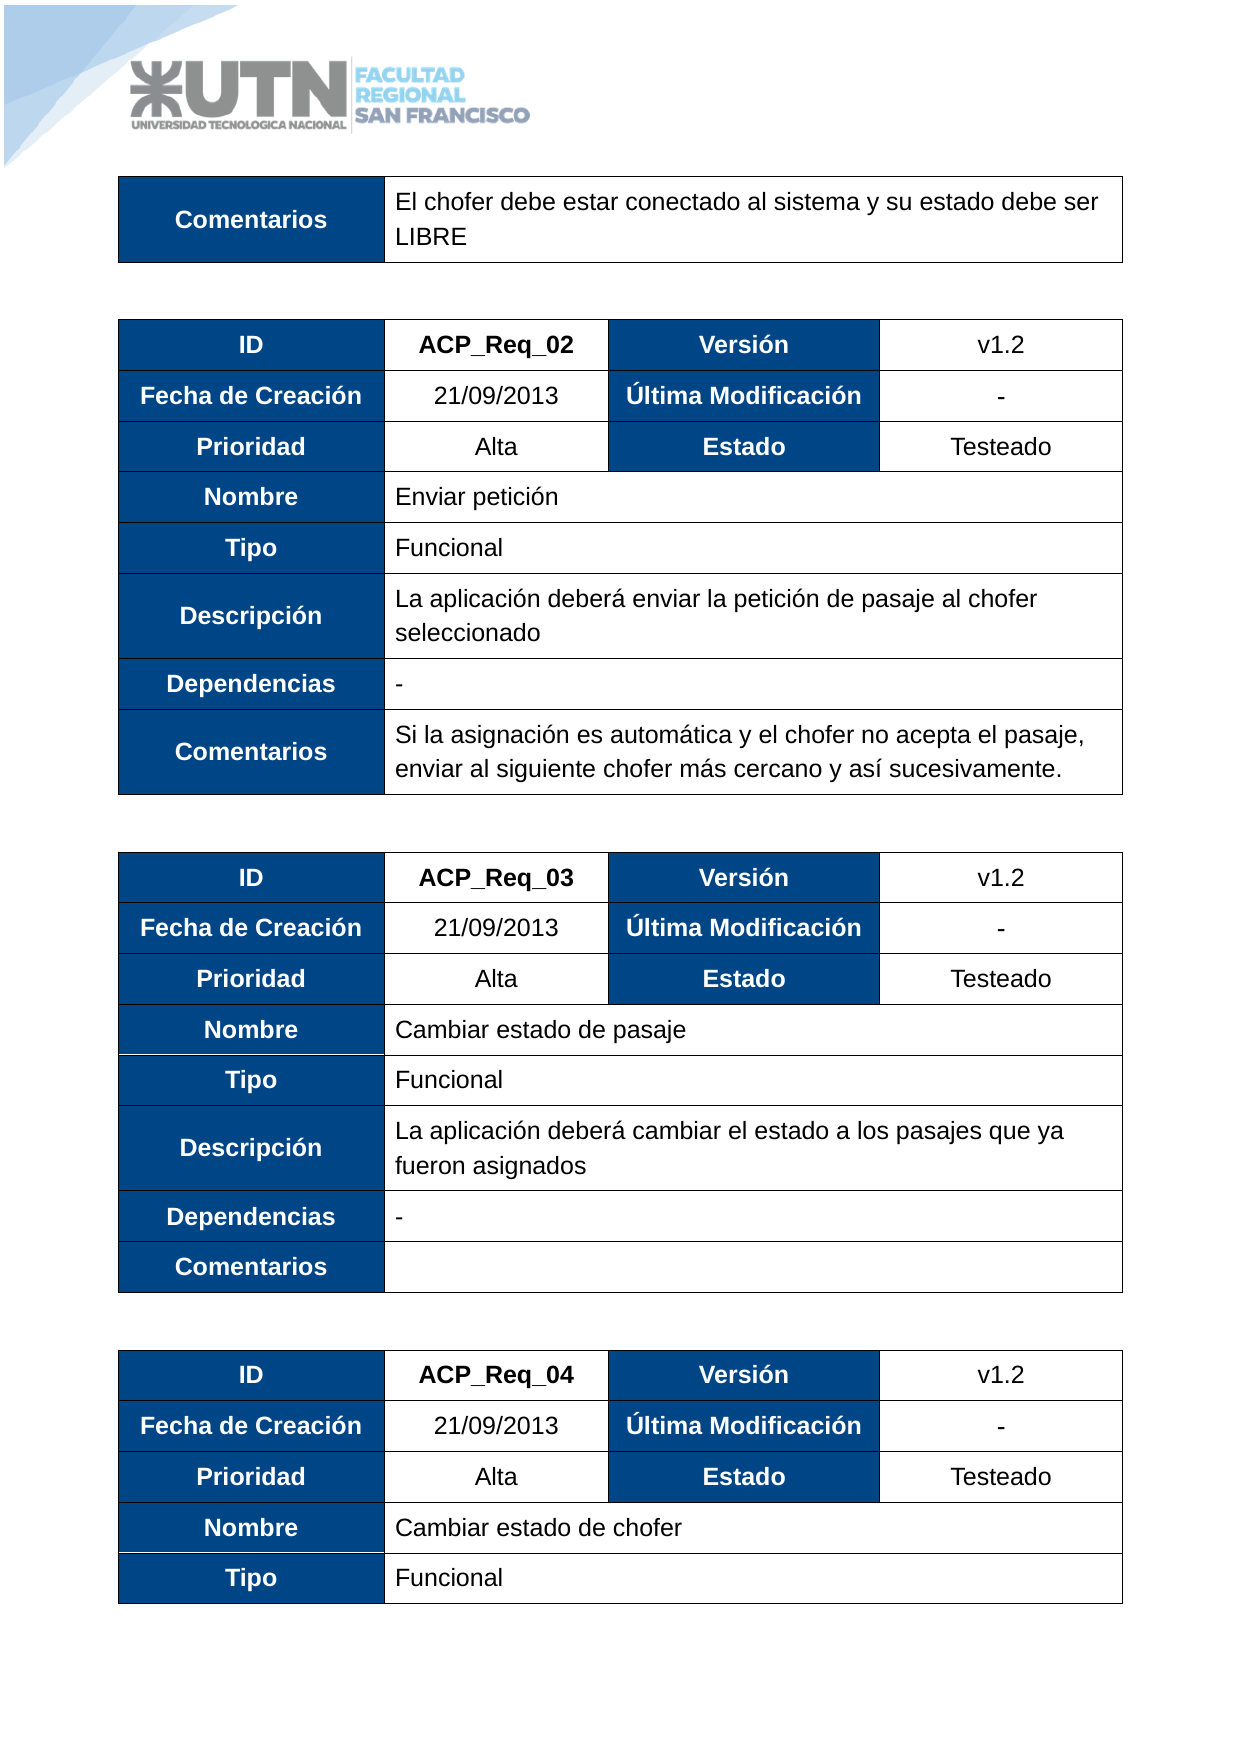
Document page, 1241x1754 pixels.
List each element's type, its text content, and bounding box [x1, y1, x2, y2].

table_header ACP_Req_04 [385, 1351, 608, 1400]
table_header ACP_Req_03 [385, 853, 608, 902]
table_cell Fecha de Creación [119, 371, 384, 421]
table_cell Nombre [119, 1503, 384, 1552]
table_cell Prioridad [119, 1452, 384, 1502]
table_header ID [119, 1351, 384, 1400]
table_header ID [119, 853, 384, 902]
table_cell [385, 1242, 1122, 1292]
table_cell - [385, 659, 1122, 709]
table_cell Fecha de Creación [119, 903, 384, 953]
table_cell Comentarios [119, 177, 384, 262]
table_cell Tipo [119, 1554, 384, 1603]
table_header Versión [609, 853, 879, 902]
table_cell Alta [385, 422, 608, 471]
table_cell - [880, 371, 1122, 421]
table_header v1.2 [880, 853, 1122, 902]
table_cell Estado [609, 954, 879, 1004]
table_cell Funcional [385, 523, 1122, 573]
table_cell 21/09/2013 [385, 371, 608, 421]
table_cell Tipo [119, 523, 384, 573]
table_header v1.2 [880, 1351, 1122, 1400]
table_cell Cambiar estado de pasaje [385, 1005, 1122, 1054]
table_cell Comentarios [119, 1242, 384, 1292]
table_header Versión [609, 1351, 879, 1400]
table_cell Testeado [880, 422, 1122, 471]
table_cell - [385, 1191, 1122, 1241]
table_cell La aplicación deberá enviar la petición de pasaje al chofer seleccionado [385, 574, 1122, 658]
table_cell Estado [609, 422, 879, 471]
table_cell Nombre [119, 472, 384, 522]
table_cell Testeado [880, 1452, 1122, 1502]
table_header Versión [609, 320, 879, 370]
table_cell Funcional [385, 1056, 1122, 1105]
table_cell Descripción [119, 1106, 384, 1190]
table_header ID [119, 320, 384, 370]
table_cell Enviar petición [385, 472, 1122, 522]
table_cell La aplicación deberá cambiar el estado a los pasajes que ya fueron asignados [385, 1106, 1122, 1190]
table_cell Testeado [880, 954, 1122, 1004]
table_header ACP_Req_02 [385, 320, 608, 370]
table_cell Tipo [119, 1056, 384, 1105]
table_cell 21/09/2013 [385, 903, 608, 953]
table_cell Comentarios [119, 710, 384, 794]
table_cell Dependencias [119, 1191, 384, 1241]
table_cell El chofer debe estar conectado al sistema y su estado debe ser LIBRE [385, 177, 1122, 262]
table_cell - [880, 1401, 1122, 1451]
table_cell Estado [609, 1452, 879, 1502]
table_cell Funcional [385, 1554, 1122, 1603]
table_cell Última Modificación [609, 1401, 879, 1451]
table_header v1.2 [880, 320, 1122, 370]
table_cell Dependencias [119, 659, 384, 709]
table_cell Alta [385, 1452, 608, 1502]
table_cell Descripción [119, 574, 384, 658]
table_cell Alta [385, 954, 608, 1004]
table_cell Fecha de Creación [119, 1401, 384, 1451]
table_cell Última Modificación [609, 371, 879, 421]
table_cell - [880, 903, 1122, 953]
table_cell 21/09/2013 [385, 1401, 608, 1451]
table_cell Última Modificación [609, 903, 879, 953]
table_cell Prioridad [119, 954, 384, 1004]
table_cell Prioridad [119, 422, 384, 471]
table_cell Nombre [119, 1005, 384, 1054]
table_cell Si la asignación es automática y el chofer no acepta el pasaje, enviar al siguiente chofer más cercano y así sucesivamente. [385, 710, 1122, 794]
picture [3, 5, 532, 169]
table_cell Cambiar estado de chofer [385, 1503, 1122, 1552]
